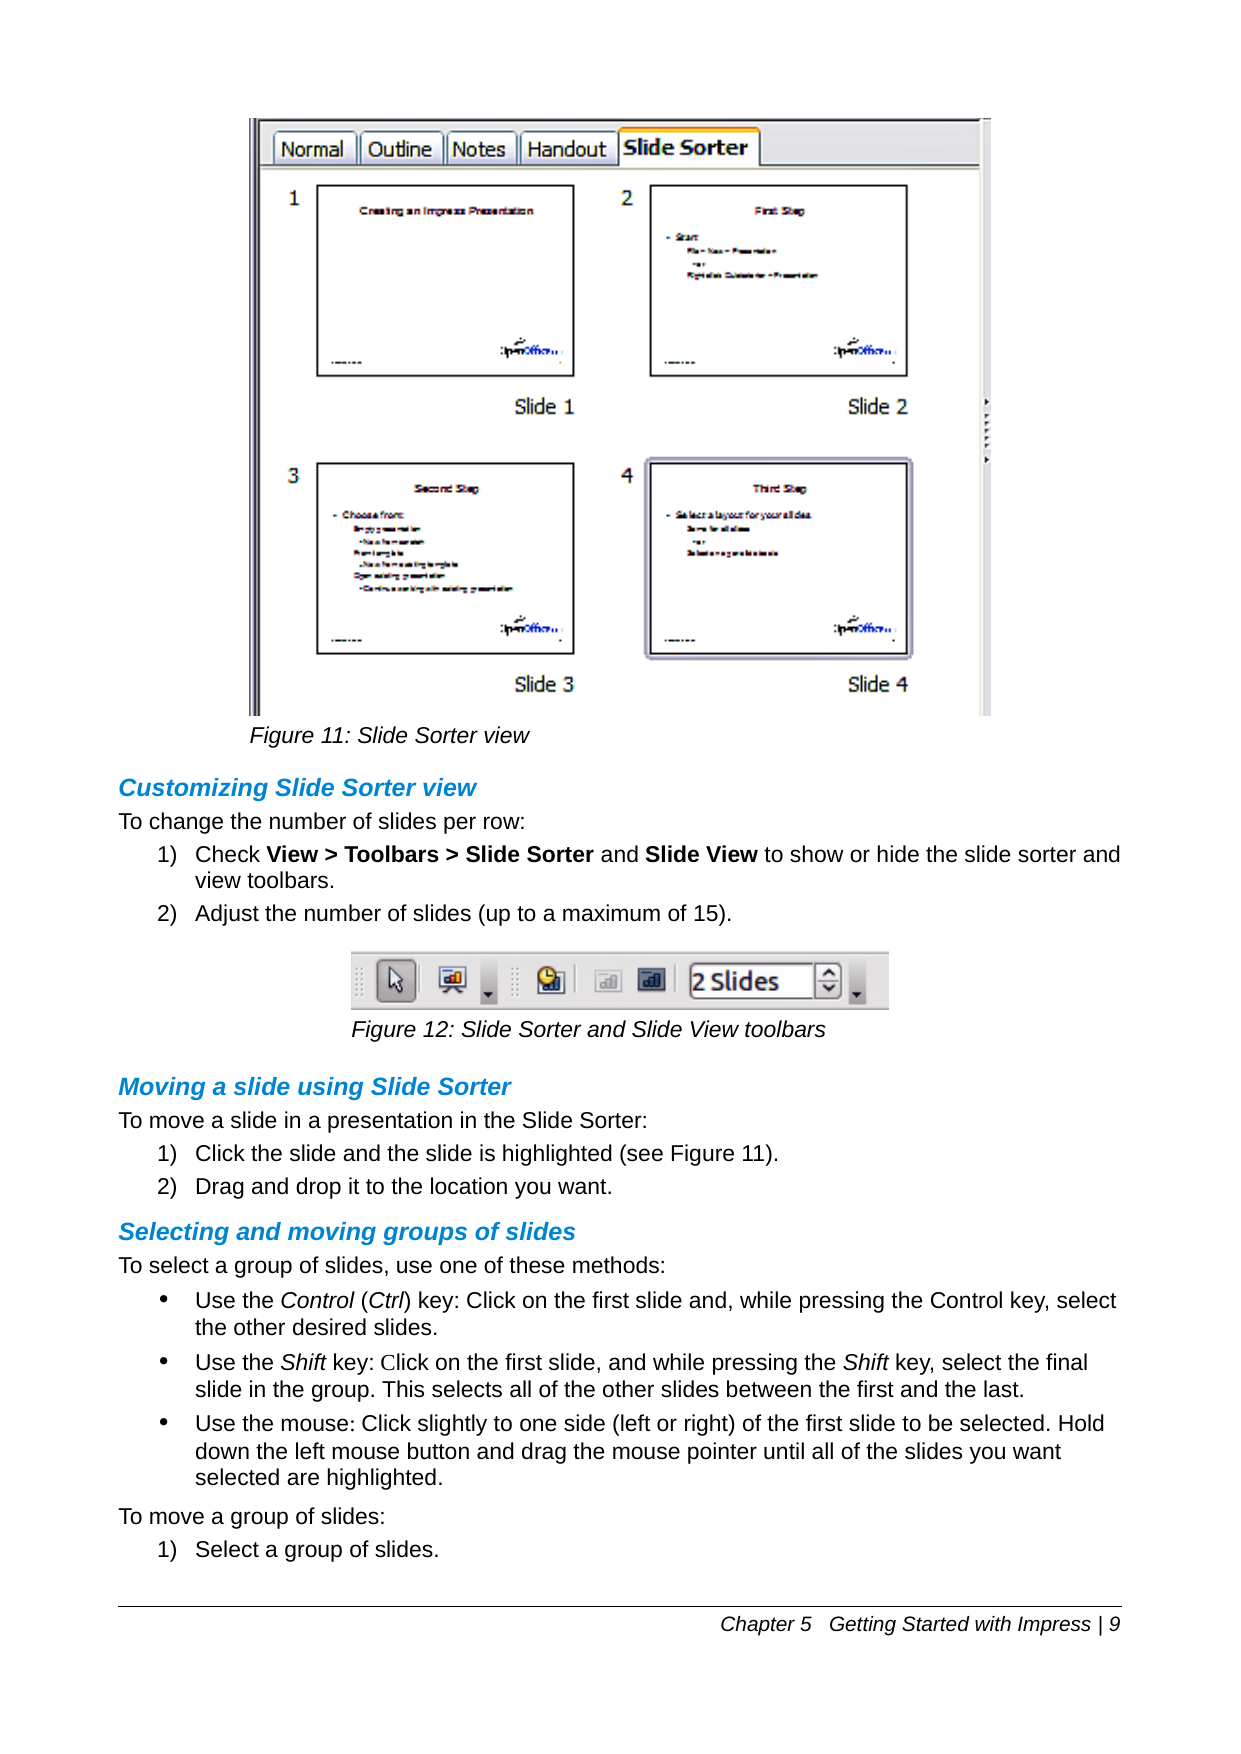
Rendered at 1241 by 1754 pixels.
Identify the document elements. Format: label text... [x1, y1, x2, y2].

list Select a group of slides. [177, 1536, 1122, 1562]
list To move a slide in a presentation in the Slide Sorter: [118, 1107, 1122, 1133]
list To change the number of slides per row: [118, 808, 1122, 834]
list Use the mouse: Click slightly to one side (left or right) of the first slide to be selected. Hold down the left mouse button and drag the mouse pointer until all of the slides you want selected are highlighted. [156, 1408, 1122, 1490]
text Figure 12: Slide Sorter and Slide View toolbars [351, 1016, 889, 1043]
list Click the slide and the slide is highlighted (see Figure 11). [177, 1140, 1122, 1166]
picture [249, 118, 991, 716]
list Use the Shift key: Click on the first slide, and while pressing the Shift key, select the final slide in the group. This selects all of the other slides between the first and the last. [156, 1347, 1122, 1402]
list Adjust the number of slides (up to a maximum of 15). [177, 900, 1122, 926]
picture [351, 951, 889, 1010]
list Use the Control (Ctrl) key: Click on the first slide and, while pressing the Control key, select the other desired slides. [156, 1285, 1122, 1341]
list Check View > Toolbars > Slide Sorter and Slide View to show or hide the slide sorter and view toolbars. [177, 841, 1122, 894]
list To select a group of slides, use one of these methods: [118, 1252, 1122, 1278]
subtitle Customizing Slide Sorter view [118, 773, 1122, 802]
text Figure 11: Slide Sorter view [249, 722, 991, 749]
list To move a group of slides: [118, 1503, 1122, 1529]
list Drag and drop it to the location you want. [177, 1173, 1122, 1199]
subtitle Selecting and moving groups of slides [118, 1217, 1122, 1246]
subtitle Moving a slide using Slide Sorter [118, 1072, 1122, 1101]
